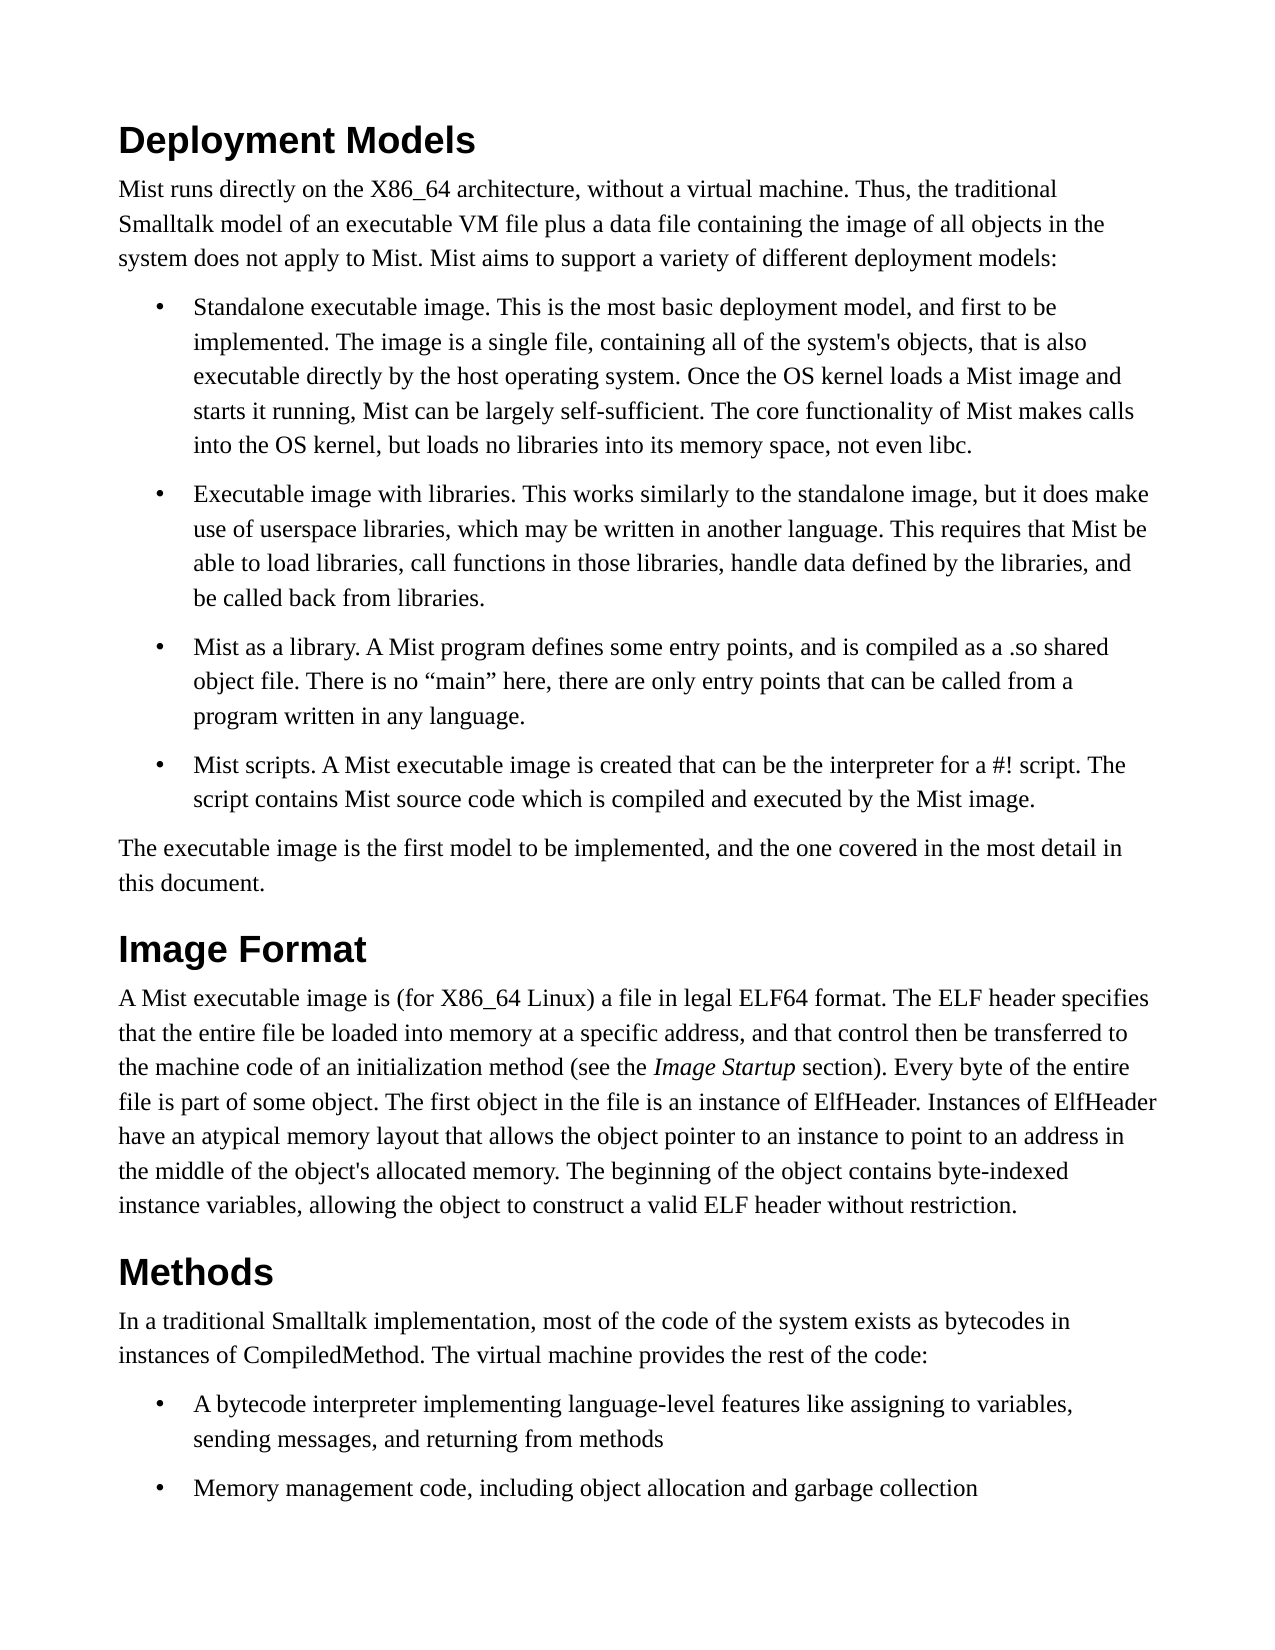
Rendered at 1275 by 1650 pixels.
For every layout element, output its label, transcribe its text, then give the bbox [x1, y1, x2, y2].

list Memory management code, including object allocation and garbage collection [156, 1473, 1157, 1502]
list Mist as a library. A Mist program defines some entry points, and is compiled as a .so shared object file. There is no “main” here, there are only entry points that can be called from a program written in any language. [156, 632, 1157, 729]
subtitle Methods [118, 1250, 1157, 1293]
subtitle Image Format [118, 927, 1157, 971]
list A bytecode interpreter implementing language-level features like assigning to variables, sending messages, and returning from methods [156, 1389, 1157, 1453]
list Executable image with libraries. This works similarly to the standalone image, but it does make use of userspace libraries, which may be written in another language. This requires that Mist be able to load libraries, call functions in those libraries, handle data defined by the libraries, and be called back from libraries. [156, 479, 1157, 611]
text Mist runs directly on the X86_64 architecture, without a virtual machine. Thus, the traditional Smalltalk model of an executable VM file plus a data file containing the image of all objects in the system does not apply to Mist. Mist aims to support a variety of different deployment models: [118, 174, 1157, 272]
text The executable image is the first model to be implemented, and the one covered in the most detail in this document. [118, 833, 1157, 897]
text In a traditional Smalltalk implementation, most of the code of the system exists as bytecodes in instances of CompiledMethod. The virtual machine provides the rest of the code: [118, 1306, 1157, 1369]
list Standalone executable image. This is the most basic deployment model, and first to be implemented. The image is a single file, containing all of the system's objects, that is also executable directly by the host operating system. Once the OS kernel loads a Mist image and starts it running, Mist can be largely self-sufficient. The core functionality of Mist makes calls into the OS kernel, but loads no libraries into its memory space, not even libc. [156, 292, 1157, 459]
subtitle Deployment Models [118, 118, 1157, 162]
list Mist scripts. A Mist executable image is created that can be the interpreter for a #! script. The script contains Mist source code which is compiled and executed by the Mist image. [156, 750, 1157, 813]
text A Mist executable image is (for X86_64 Linux) a file in legal ELF64 format. The ELF header specifies that the entire file be loaded into memory at a specific address, and that control then be transferred to the machine code of an initialization method (see the Image Startup section). Every byte of the entire file is part of some object. The first object in the file is an instance of ElfHeader. Instances of ElfHeader have an atypical memory layout that allows the object pointer to an instance to point to an address in the middle of the object's allocated memory. The beginning of the object contains byte-indexed instance variables, allowing the object to construct a valid ELF header without restriction. [118, 983, 1157, 1219]
